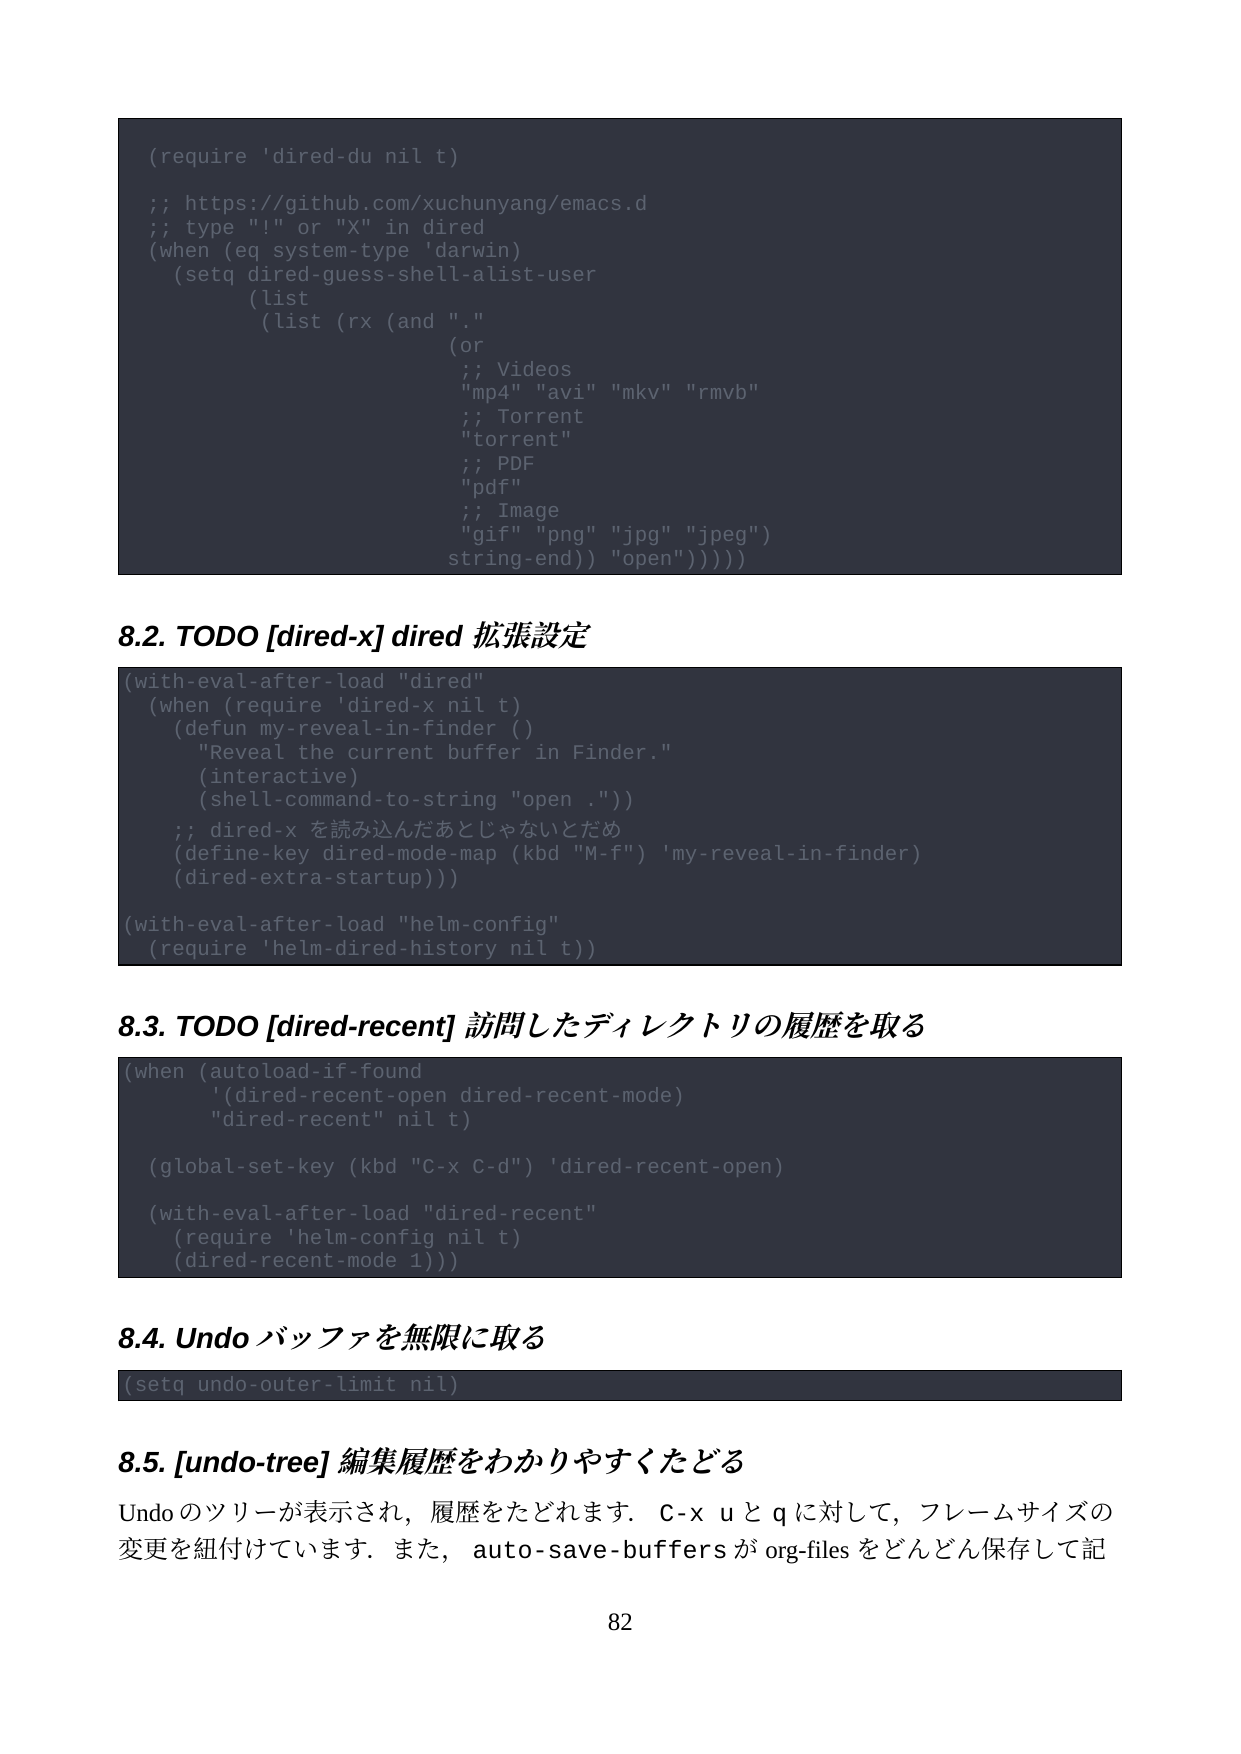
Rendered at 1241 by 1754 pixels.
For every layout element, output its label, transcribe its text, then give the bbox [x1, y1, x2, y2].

text (list (rx (and "." [119, 307, 1121, 331]
text (with-eval-after-load "dired-recent" [119, 1199, 1121, 1223]
subtitle TODO [dired-recent] 訪問したディレクトリの履歴を取る [118, 1003, 1122, 1045]
text (setq undo-outer-limit nil) [119, 1371, 1121, 1400]
text "Reveal the current buffer in Finder." [119, 738, 1121, 762]
text (list [119, 284, 1121, 307]
text "torrent" [119, 426, 1121, 449]
text (with-eval-after-load "helm-config" [119, 910, 1121, 934]
text (or [119, 331, 1121, 354]
subtitle TODO [dired-x] dired 拡張設定 [118, 613, 1122, 654]
text ;; Torrent [119, 402, 1121, 426]
text "mp4" "avi" "mkv" "rmvb" [119, 378, 1121, 402]
text ;; PDF [119, 449, 1121, 473]
text (when (eq system-type 'darwin) [119, 236, 1121, 260]
text (require 'helm-config nil t) [119, 1223, 1121, 1246]
text ;; Image [119, 496, 1121, 520]
text (require 'helm-dired-history nil t)) [119, 934, 1121, 964]
subtitle [undo-tree] 編集履歴をわかりやすくたどる [118, 1439, 1122, 1481]
text (shell-command-to-string "open .")) [119, 785, 1121, 809]
text ;; dired-x を読み込んだあとじゃないとだめ [119, 809, 1121, 839]
subtitle Undoバッファを無限に取る [118, 1315, 1122, 1357]
text (when (autoload-if-found [119, 1058, 1121, 1081]
text (require 'dired-du nil t) [119, 142, 1121, 165]
text (interactive) [119, 762, 1121, 785]
text ;; type "!" or "X" in dired [119, 213, 1121, 236]
text "gif" "png" "jpg" "jpeg") [119, 520, 1121, 544]
text (global-set-key (kbd "C-x C-d") 'dired-recent-open) [119, 1152, 1121, 1176]
text (setq dired-guess-shell-alist-user [119, 260, 1121, 284]
text string-end)) "open"))))) [119, 544, 1121, 574]
text (defun my-reveal-in-finder () [119, 714, 1121, 738]
text (when (require 'dired-x nil t) [119, 691, 1121, 714]
text (define-key dired-mode-map (kbd "M-f") 'my-reveal-in-finder) [119, 839, 1121, 863]
text ;; Videos [119, 354, 1121, 378]
text Undoのツリーが表示され，履歴をたどれます． C-x u と q に対して，フレームサイズの変更を紐付けています．また， auto-save-buffers が org-files をどんどん保存して記 [118, 1493, 1122, 1566]
text "dired-recent" nil t) [119, 1104, 1121, 1128]
text (dired-extra-startup))) [119, 863, 1121, 887]
text (with-eval-after-load "dired" [119, 668, 1121, 691]
text '(dired-recent-open dired-recent-mode) [119, 1081, 1121, 1104]
text "pdf" [119, 473, 1121, 496]
text ;; https://github.com/xuchunyang/emacs.d [119, 189, 1121, 213]
text (dired-recent-mode 1))) [119, 1246, 1121, 1277]
